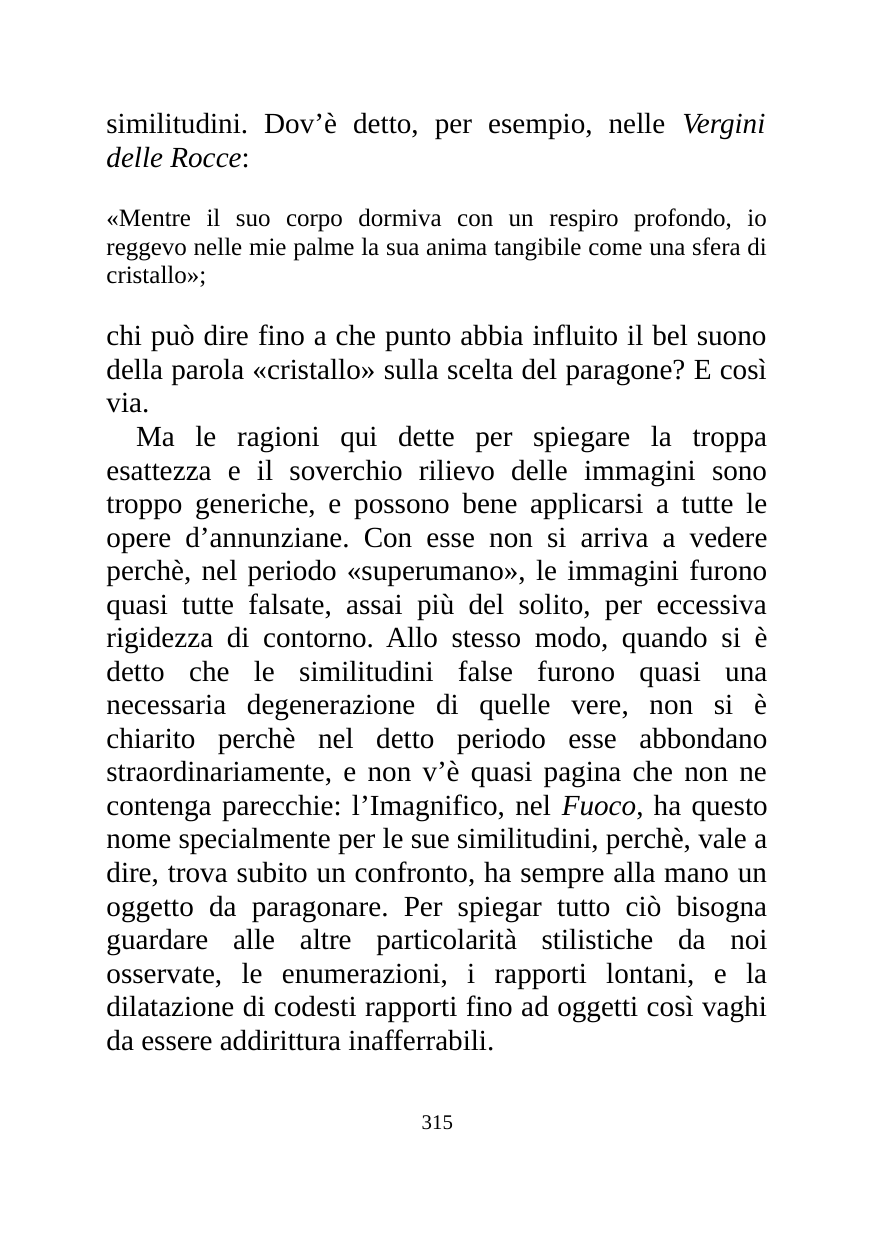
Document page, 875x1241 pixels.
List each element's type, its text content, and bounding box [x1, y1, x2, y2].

text chi può dire fino a che punto abbia influito il bel suono della parola «cristallo» sulla scelta del paragone? E così via. [106, 318, 768, 419]
text «Mentre il suo corpo dormiva con un respiro profondo, io reggevo nelle mie palme la sua anima tangibile come una sfera di cristallo»; [106, 203, 768, 289]
text similitudini. Dov’è detto, per esempio, nelle Vergini delle Rocce: [106, 106, 768, 173]
text Ma le ragioni qui dette per spiegare la troppa esattezza e il soverchio rilievo delle immagini sono troppo generiche, e possono bene applicarsi a tutte le opere d’annunziane. Con esse non si arriva a vedere perchè, nel periodo «superumano», le immagini furono quasi tutte falsate, assai più del solito, per eccessiva rigidezza di contorno. Allo stesso modo, quando si è detto che le similitudini false furono quasi una necessaria degenerazione di quelle vere, non si è chiarito perchè nel detto periodo esse abbondano straordinariamente, e non v’è quasi pagina che non ne contenga parecchie: l’Imagnifico, nel Fuoco, ha questo nome specialmente per le sue similitudini, perchè, vale a dire, trova subito un confronto, ha sempre alla mano un oggetto da paragonare. Per spiegar tutto ciò bisogna guardare alle altre particolarità stilistiche da noi osservate, le enumerazioni, i rapporti lontani, e la dilatazione di codesti rapporti fino ad oggetti così vaghi da essere addirittura inafferrabili. [106, 419, 768, 1056]
